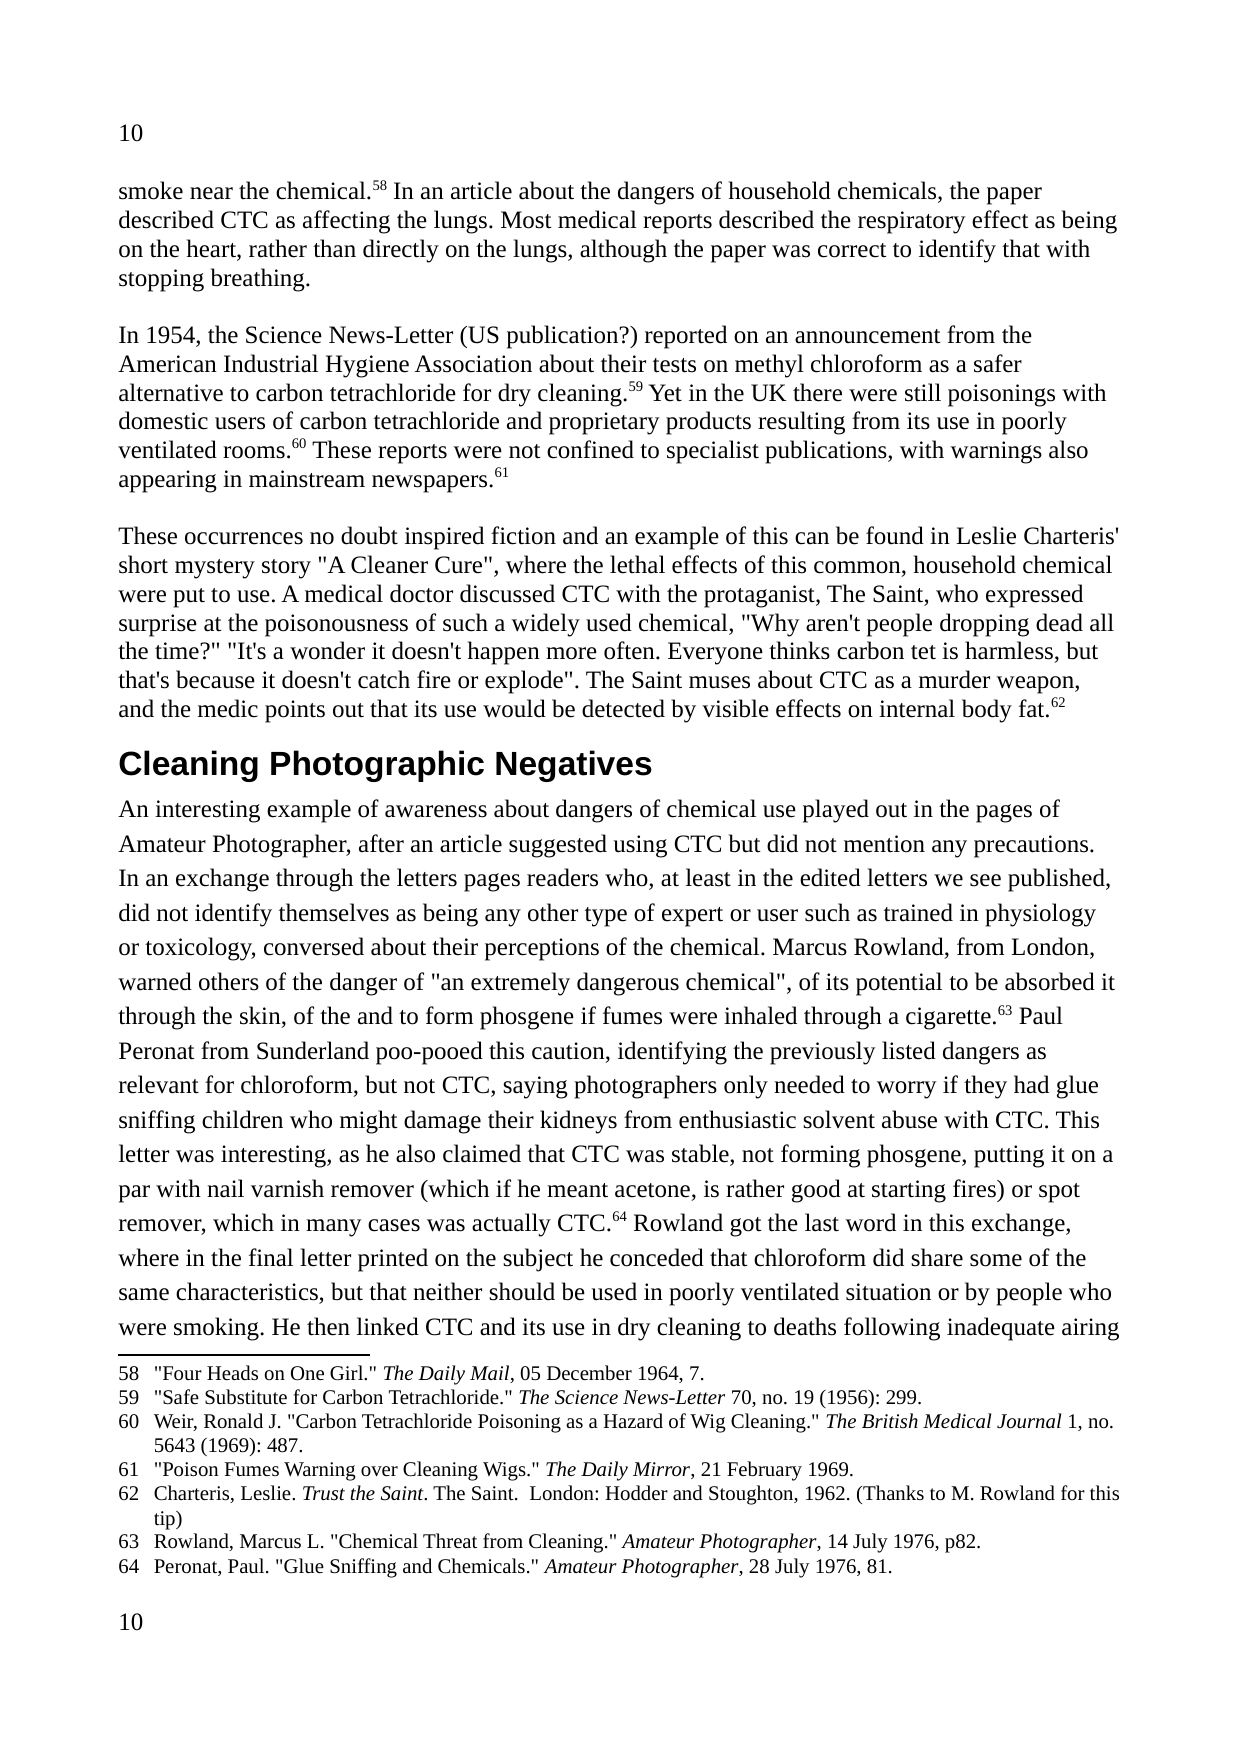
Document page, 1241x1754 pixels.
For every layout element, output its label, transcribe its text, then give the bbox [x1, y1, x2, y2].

subtitle Cleaning Photographic Negatives [118, 743, 1122, 782]
text In 1954, the Science News-Letter (US publication?) reported on an announcement from the American Industrial Hygiene Association about their tests on methyl chloroform as a safer alternative to carbon tetrachloride for dry cleaning. Yet in the UK there were still poisonings with domestic users of carbon tetrachloride and proprietary products resulting from its use in poorly ventilated rooms. These reports were not confined to specialist publications, with warnings also appearing in mainstream newspapers. [118, 320, 1122, 493]
text An interesting example of awareness about dangers of chemical use played out in the pages of Amateur Photographer, after an article suggested using CTC but did not mention any precautions. In an exchange through the letters pages readers who, at least in the edited letters we see published, did not identify themselves as being any other type of expert or user such as trained in physiology or toxicology, conversed about their perceptions of the chemical. Marcus Rowland, from London, warned others of the danger of "an extremely dangerous chemical", of its potential to be absorbed it through the skin, of the and to form phosgene if fumes were inhaled through a cigarette. Paul Peronat from Sunderland poo-pooed this caution, identifying the previously listed dangers as relevant for chloroform, but not CTC, saying photographers only needed to worry if they had glue sniffing children who might damage their kidneys from enthusiastic solvent abuse with CTC. This letter was interesting, as he also claimed that CTC was stable, not forming phosgene, putting it on a par with nail varnish remover (which if he meant acetone, is rather good at starting fires) or spot remover, which in many cases was actually CTC. Rowland got the last word in this exchange, where in the final letter printed on the subject he conceded that chloroform did share some of the same characteristics, but that neither should be used in poorly ventilated situation or by people who were smoking. He then linked CTC and its use in dry cleaning to deaths following inadequate airing [118, 794, 1122, 1341]
text Charteris, Leslie. Trust the Saint. The Saint. London: Hodder and Stoughton, 1962. (Thanks to M. Rowland for this tip) [118, 1481, 1122, 1529]
text "Four Heads on One Girl." The Daily Mail, 05 December 1964, 7. [118, 1361, 1122, 1385]
text smoke near the chemical. In an article about the dangers of household chemicals, the paper described CTC as affecting the lungs. Most medical reports described the respiratory effect as being on the heart, rather than directly on the lungs, although the paper was correct to identify that with stopping breathing. [118, 176, 1122, 291]
text Weir, Ronald J. "Carbon Tetrachloride Poisoning as a Hazard of Wig Cleaning." The British Medical Journal 1, no. 5643 (1969): 487. [118, 1409, 1122, 1457]
text These occurrences no doubt inspired fiction and an example of this can be found in Leslie Charteris' short mystery story "A Cleaner Cure", where the lethal effects of this common, household chemical were put to use. A medical doctor discussed CTC with the protaganist, The Saint, who expressed surprise at the poisonousness of such a widely used chemical, "Why aren't people dropping dead all the time?" "It's a wonder it doesn't happen more often. Everyone thinks carbon tet is harmless, but that's because it doesn't catch fire or explode". The Saint muses about CTC as a murder weapon, and the medic points out that its use would be detected by visible effects on internal body fat. [118, 521, 1122, 723]
text "Poison Fumes Warning over Cleaning Wigs." The Daily Mirror, 21 February 1969. [118, 1457, 1122, 1481]
text "Safe Substitute for Carbon Tetrachloride." The Science News-Letter 70, no. 19 (1956): 299. [118, 1385, 1122, 1409]
text Peronat, Paul. "Glue Sniffing and Chemicals." Amateur Photographer, 28 July 1976, 81. [118, 1553, 1122, 1578]
text Rowland, Marcus L. "Chemical Threat from Cleaning." Amateur Photographer, 14 July 1976, p82. [118, 1529, 1122, 1553]
